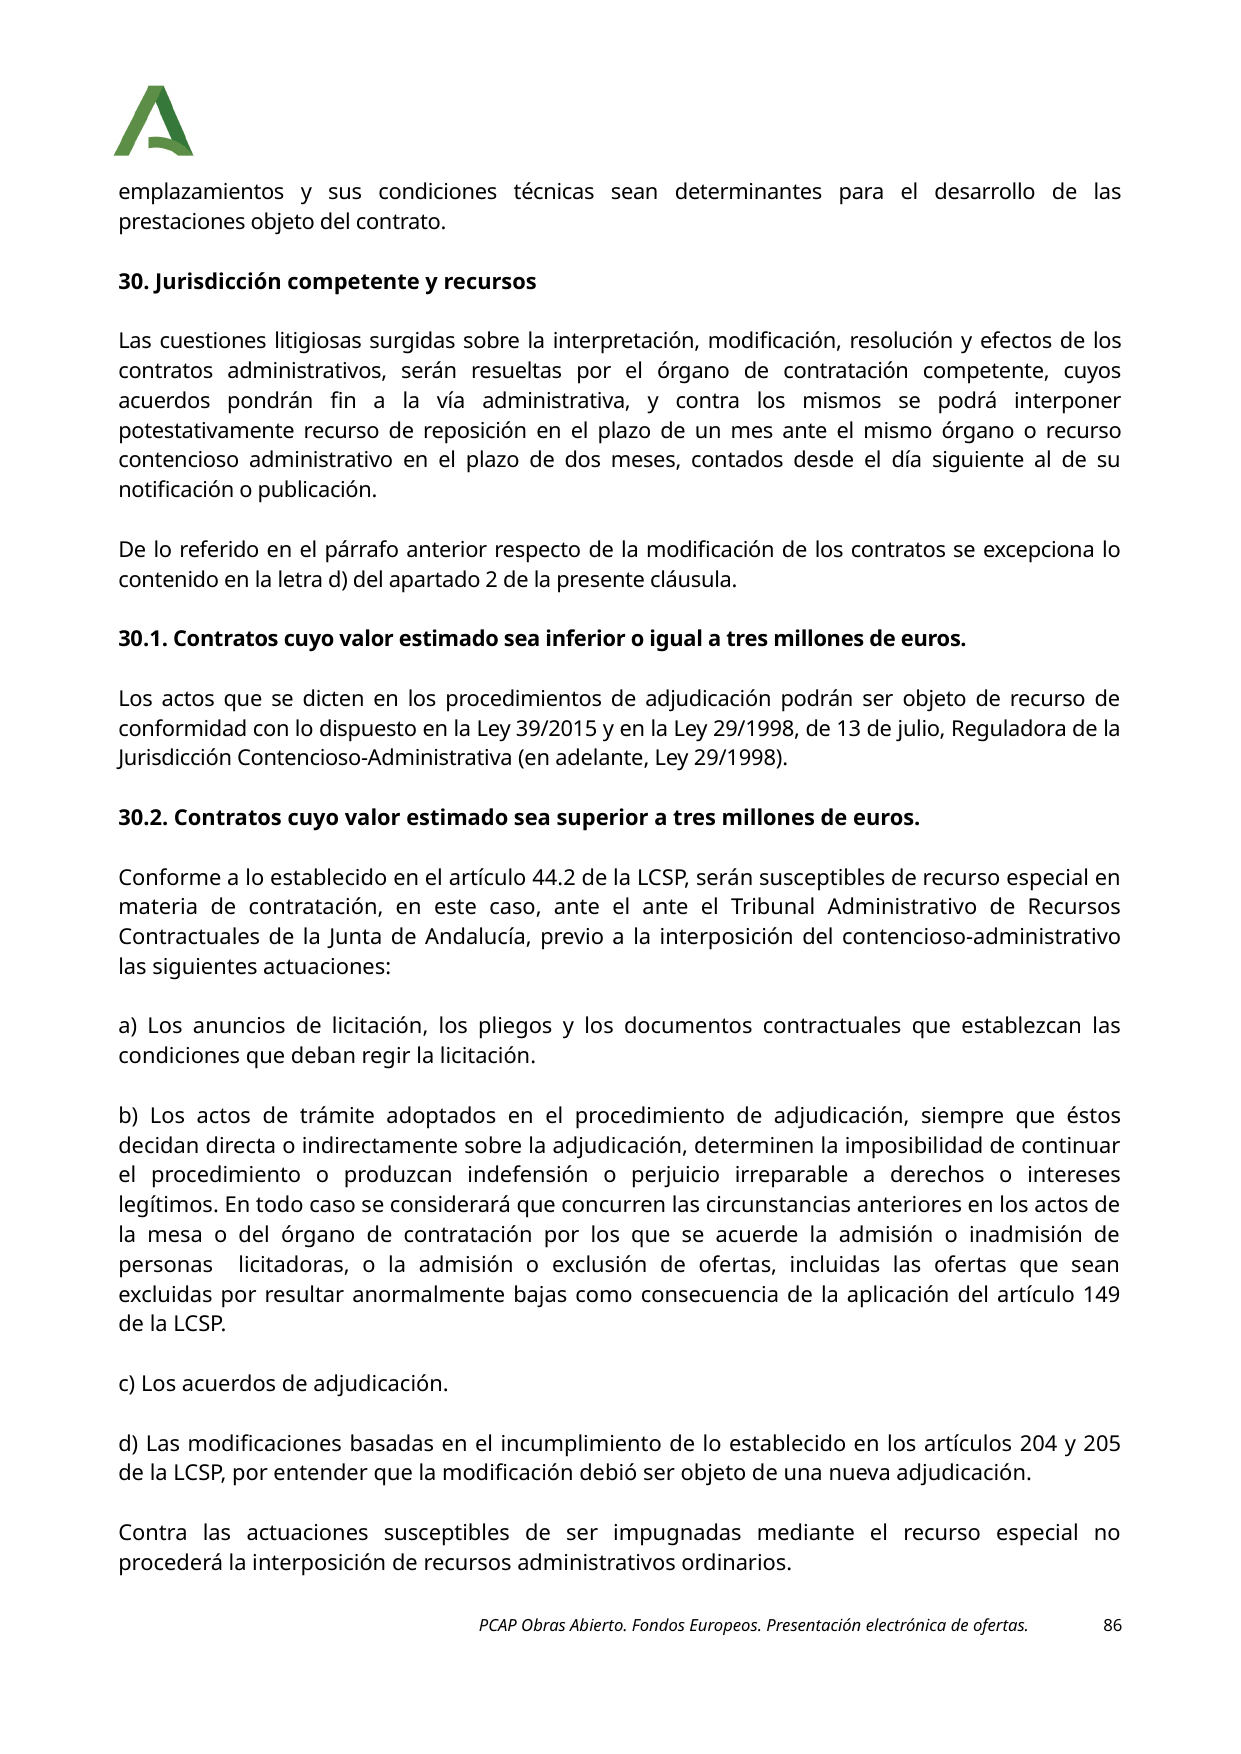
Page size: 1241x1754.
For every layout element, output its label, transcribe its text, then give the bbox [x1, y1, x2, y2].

text De lo referido en el párrafo anterior respecto de la modificación de los contratos se excepciona lo contenido en la letra d) del apartado 2 de la presente cláusula. [118, 534, 1122, 593]
text Las cuestiones litigiosas surgidas sobre la interpretación, modificación, resolución y efectos de los contratos administrativos, serán resueltas por el órgano de contratación competente, cuyos acuerdos pondrán fin a la vía administrativa, y contra los mismos se podrá interponer potestativamente recurso de reposición en el plazo de un mes ante el mismo órgano o recurso contencioso administrativo en el plazo de dos meses, contados desde el día siguiente al de su notificación o publicación. [118, 325, 1122, 504]
text a) Los anuncios de licitación, los pliegos y los documentos contractuales que establezcan las condiciones que deban regir la licitación. [118, 1011, 1122, 1070]
text Conforme a lo establecido en el artículo 44.2 de la LCSP, serán susceptibles de recurso especial en materia de contratación, en este caso, ante el ante el Tribunal Administrativo de Recursos Contractuales de la Junta de Andalucía, previo a la interposición del contencioso-administrativo las siguientes actuaciones: [118, 862, 1122, 981]
text Los actos que se dicten en los procedimientos de adjudicación podrán ser objeto de recurso de conformidad con lo dispuesto en la Ley 39/2015 y en la Ley 29/1998, de 13 de julio, Reguladora de la Jurisdicción Contencioso-Administrativa (en adelante, Ley 29/1998). [118, 683, 1122, 772]
subtitle 30. Jurisdicción competente y recursos [118, 266, 1122, 296]
text b) Los actos de trámite adoptados en el procedimiento de adjudicación, siempre que éstos decidan directa o indirectamente sobre la adjudicación, determinen la imposibilidad de continuar el procedimiento o produzcan indefensión o perjuicio irreparable a derechos o intereses legítimos. En todo caso se considerará que concurren las circunstancias anteriores en los actos de la mesa o del órgano de contratación por los que se acuerde la admisión o inadmisión de personas licitadoras, o la admisión o exclusión de ofertas, incluidas las ofertas que sean excluidas por resultar anormalmente bajas como consecuencia de la aplicación del artículo 149 de la LCSP. [118, 1100, 1122, 1338]
text emplazamientos y sus condiciones técnicas sean determinantes para el desarrollo de las prestaciones objeto del contrato. [118, 176, 1122, 236]
text Contra las actuaciones susceptibles de ser impugnadas mediante el recurso especial no procederá la interposición de recursos administrativos ordinarios. [118, 1517, 1122, 1577]
subtitle 30.2. Contratos cuyo valor estimado sea superior a tres millones de euros. [118, 802, 1122, 832]
text d) Las modificaciones basadas en el incumplimiento de lo establecido en los artículos 204 y 205 de la LCSP, por entender que la modificación debió ser objeto de una nueva adjudicación. [118, 1428, 1122, 1487]
picture [109, 81, 198, 160]
text c) Los acuerdos de adjudicación. [118, 1368, 1122, 1398]
subtitle 30.1. Contratos cuyo valor estimado sea inferior o igual a tres millones de euros. [118, 623, 1122, 653]
